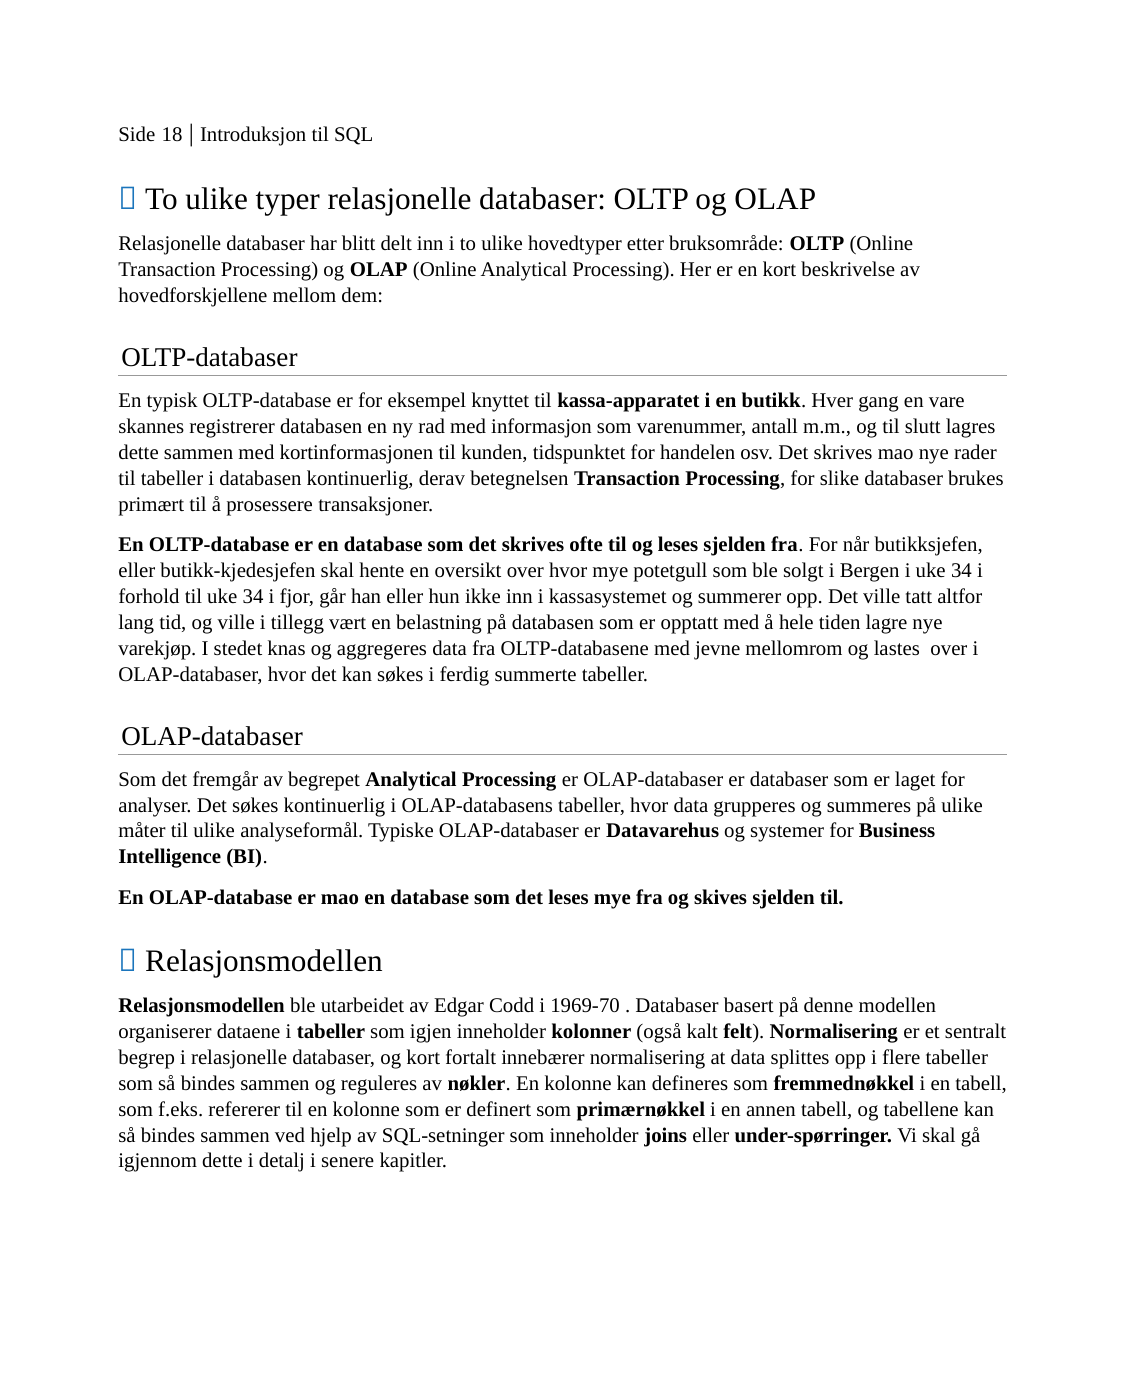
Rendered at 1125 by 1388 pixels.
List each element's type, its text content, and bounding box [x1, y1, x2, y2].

text En OLTP-database er en database som det skrives ofte til og leses sjelden fra. For når butikksjefen, eller butikk-kjedesjefen skal hente en oversikt over hvor mye potetgull som ble solgt i Bergen i uke 34 i forhold til uke 34 i fjor, går han eller hun ikke inn i kassasystemet og summerer opp. Det ville tatt altfor lang tid, og ville i tillegg vært en belastning på databasen som er opptatt med å hele tiden lagre nye varekjøp. I stedet knas og aggregeres data fra OLTP-databasene med jevne mellomrom og lastes over i OLAP-databaser, hvor det kan søkes i ferdig summerte tabeller. [118, 532, 1007, 686]
subtitle OLAP-databaser [118, 717, 1007, 754]
text Relasjonelle databaser har blitt delt inn i to ulike hovedtyper etter bruksområde: OLTP (Online Transaction Processing) og OLAP (Online Analytical Processing). Her er en kort beskrivelse av hovedforskjellene mellom dem: [118, 231, 1007, 307]
text En OLAP-database er mao en database som det leses mye fra og skives sjelden til. [118, 885, 1007, 909]
text En typisk OLTP-database er for eksempel knyttet til kassa-apparatet i en butikk. Hver gang en vare skannes registrerer databasen en ny rad med informasjon som varenummer, antall m.m., og til slutt lagres dette sammen med kortinformasjonen til kunden, tidspunktet for handelen osv. Det skrives mao nye rader til tabeller i databasen kontinuerlig, derav betegnelsen Transaction Processing, for slike databaser brukes primært til å prosessere transaksjoner. [118, 388, 1007, 516]
text Relasjonsmodellen ble utarbeidet av Edgar Codd i 1969-70 . Databaser basert på denne modellen organiserer dataene i tabeller som igjen inneholder kolonner (også kalt felt). Normalisering er et sentralt begrep i relasjonelle databaser, og kort fortalt innebærer normalisering at data splittes opp i flere tabeller som så bindes sammen og reguleres av nøkler. En kolonne kan defineres som fremmednøkkel i en tabell, som f.eks. refererer til en kolonne som er definert som primærnøkkel i en annen tabell, og tabellene kan så bindes sammen ved hjelp av SQL-setninger som inneholder joins eller under-spørringer. Vi skal gå igjennom dette i detalj i senere kapitler. [118, 993, 1007, 1172]
subtitle OLTP-databaser [118, 338, 1007, 375]
subtitle  Relasjonsmodellen [118, 938, 1007, 980]
text Som det fremgår av begrepet Analytical Processing er OLAP-databaser er databaser som er laget for analyser. Det søkes kontinuerlig i OLAP-databasens tabeller, hvor data grupperes og summeres på ulike måter til ulike analyseformål. Typiske OLAP-databaser er Datavarehus og systemer for Business Intelligence (BI). [118, 767, 1007, 868]
subtitle  To ulike typer relasjonelle databaser: OLTP og OLAP [118, 176, 1007, 219]
